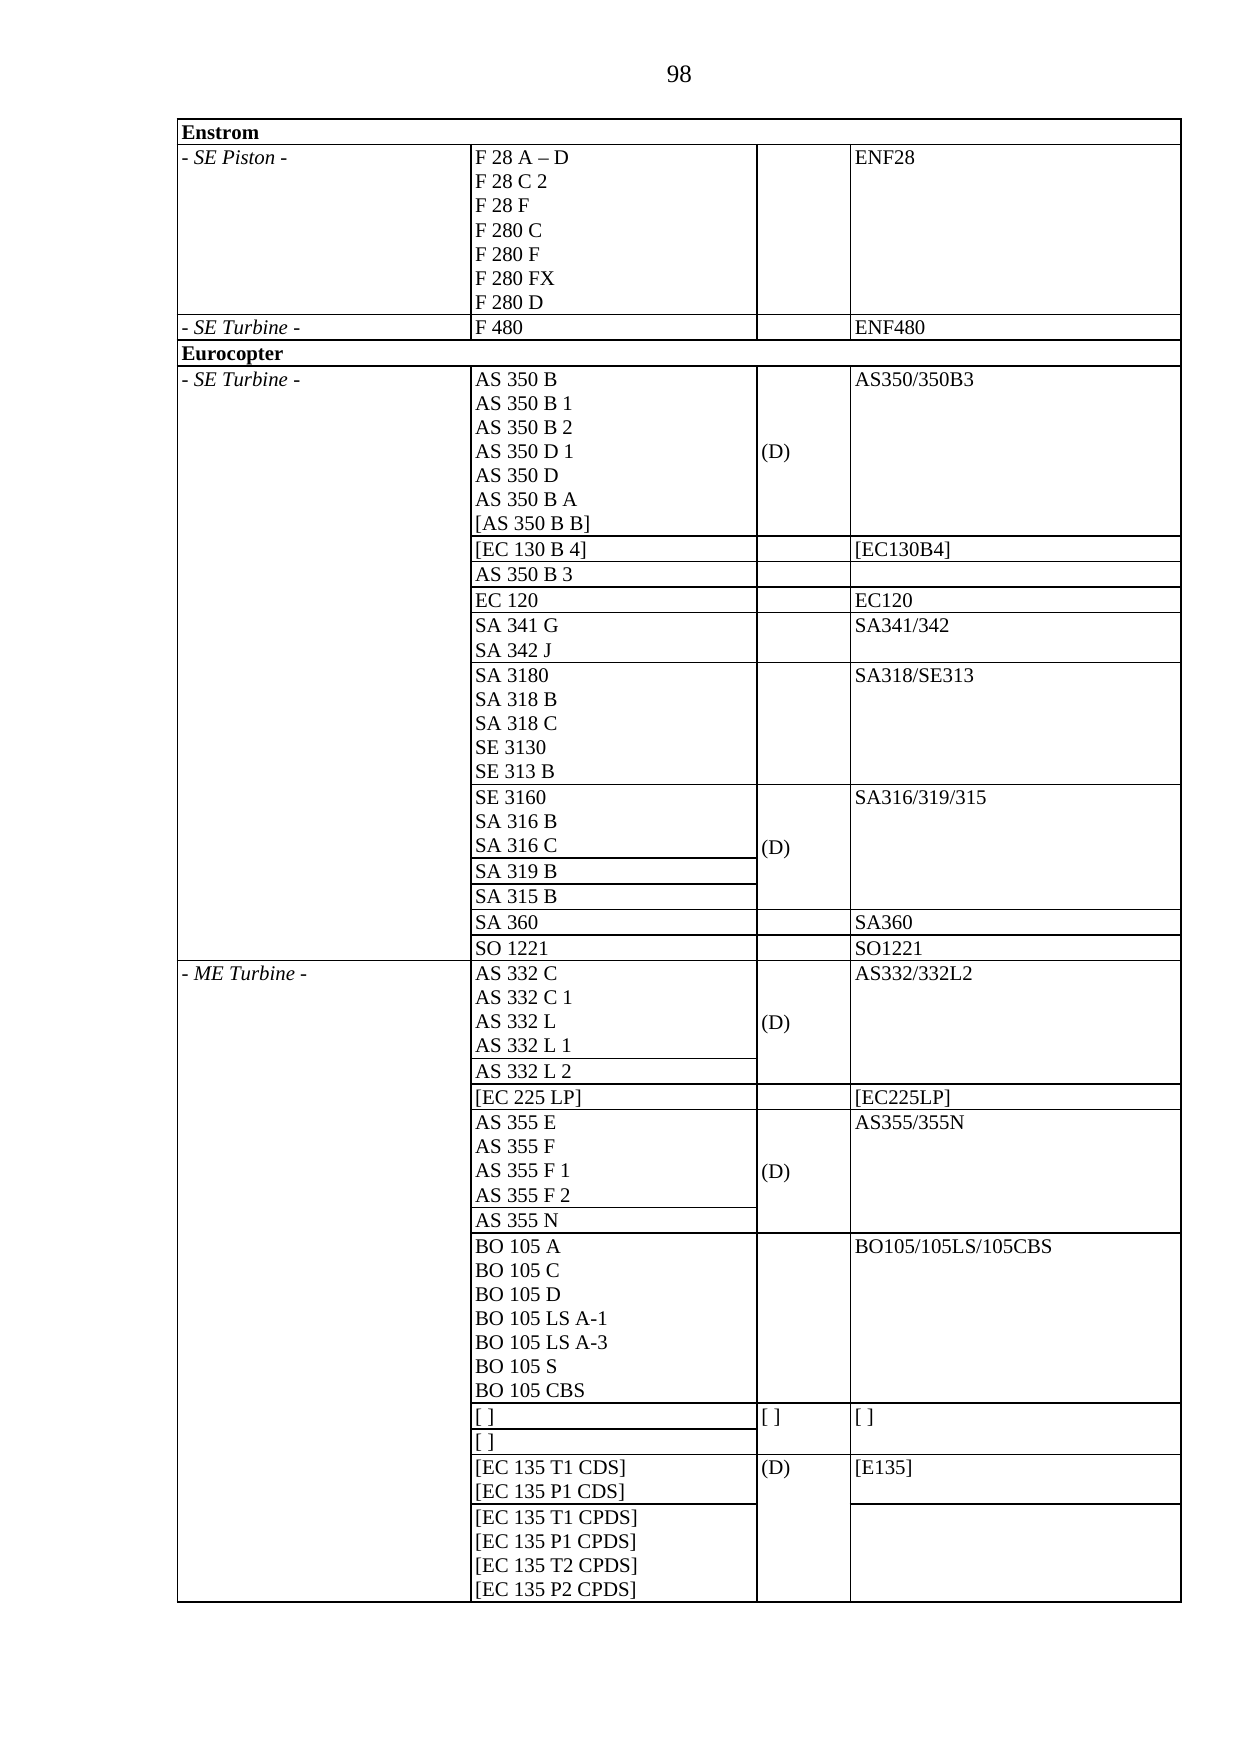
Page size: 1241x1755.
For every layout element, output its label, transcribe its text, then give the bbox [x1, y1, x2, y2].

table_cell (D) [758, 367, 850, 535]
table_cell AS355/355N [851, 1110, 1180, 1232]
table_cell [851, 1505, 1180, 1601]
table_cell [758, 1234, 850, 1402]
table_cell - SE Piston - [178, 145, 470, 314]
table_cell AS332/332L2 [851, 961, 1180, 1083]
table_cell (D) [758, 785, 850, 908]
table_cell [846, 537, 850, 561]
table_cell (D) [758, 1110, 850, 1232]
table_cell - ME Turbine - [178, 961, 470, 1601]
table_cell [758, 613, 850, 662]
table_cell [846, 562, 850, 586]
table_cell ENF28 [851, 145, 1180, 314]
table_cell (D) [758, 1455, 850, 1601]
table_cell [846, 1085, 850, 1109]
table_cell [E135] [851, 1455, 1180, 1503]
table_cell [ ] [758, 1404, 850, 1453]
table_cell [758, 145, 850, 314]
table_cell SA316/319/315 [851, 785, 1180, 908]
table_cell [846, 910, 850, 934]
table_cell [846, 315, 850, 339]
table_cell - SE Turbine - [178, 367, 470, 960]
table_cell [846, 936, 850, 960]
table_cell SA341/342 [851, 613, 1180, 662]
table_cell [758, 663, 850, 783]
table_cell (D) [758, 961, 850, 1083]
table_cell [846, 588, 850, 612]
table_cell [ ] [851, 1404, 1180, 1453]
table_cell SA318/SE313 [851, 663, 1180, 783]
table_cell BO105/105LS/105CBS [851, 1234, 1180, 1402]
table_cell AS350/350B3 [851, 367, 1180, 535]
